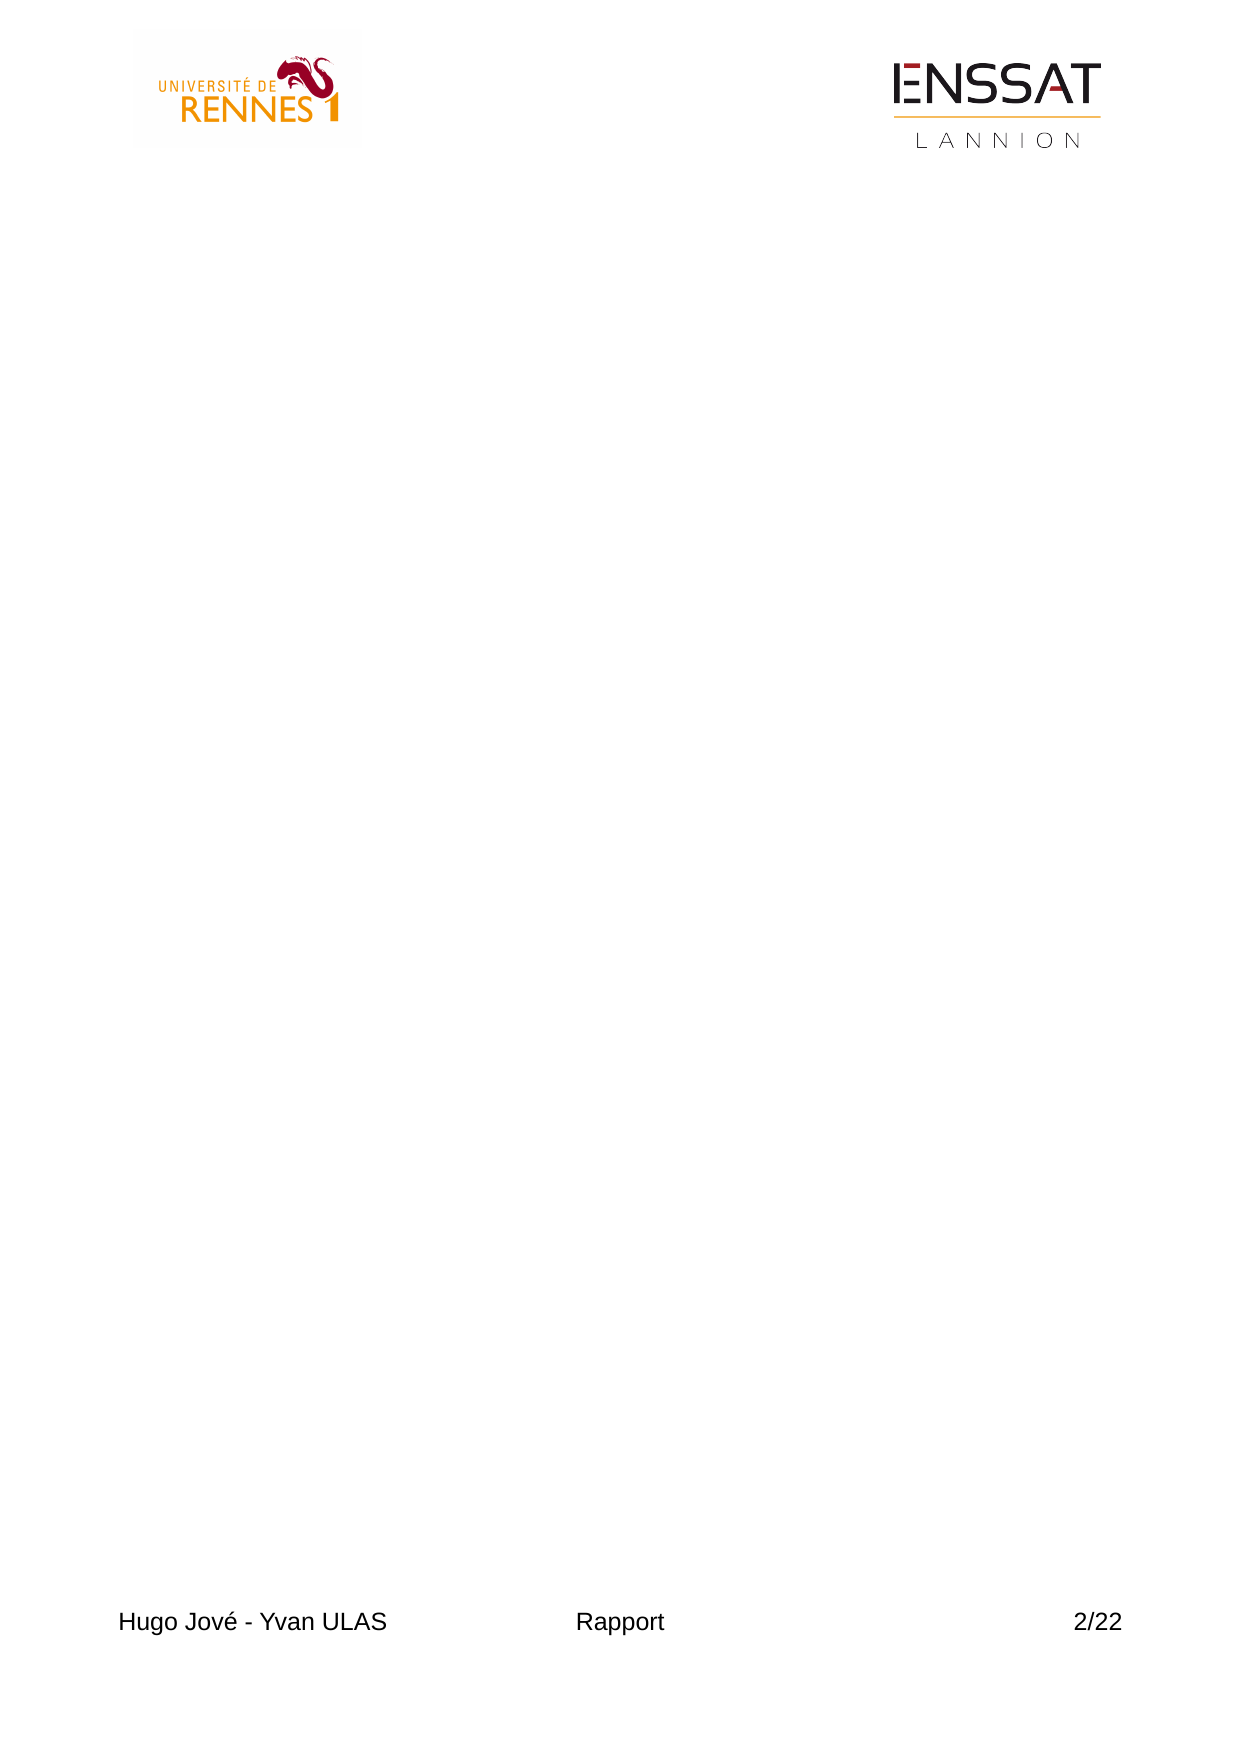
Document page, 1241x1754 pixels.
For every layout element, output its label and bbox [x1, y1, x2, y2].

picture [133, 29, 363, 148]
picture [894, 63, 1101, 148]
